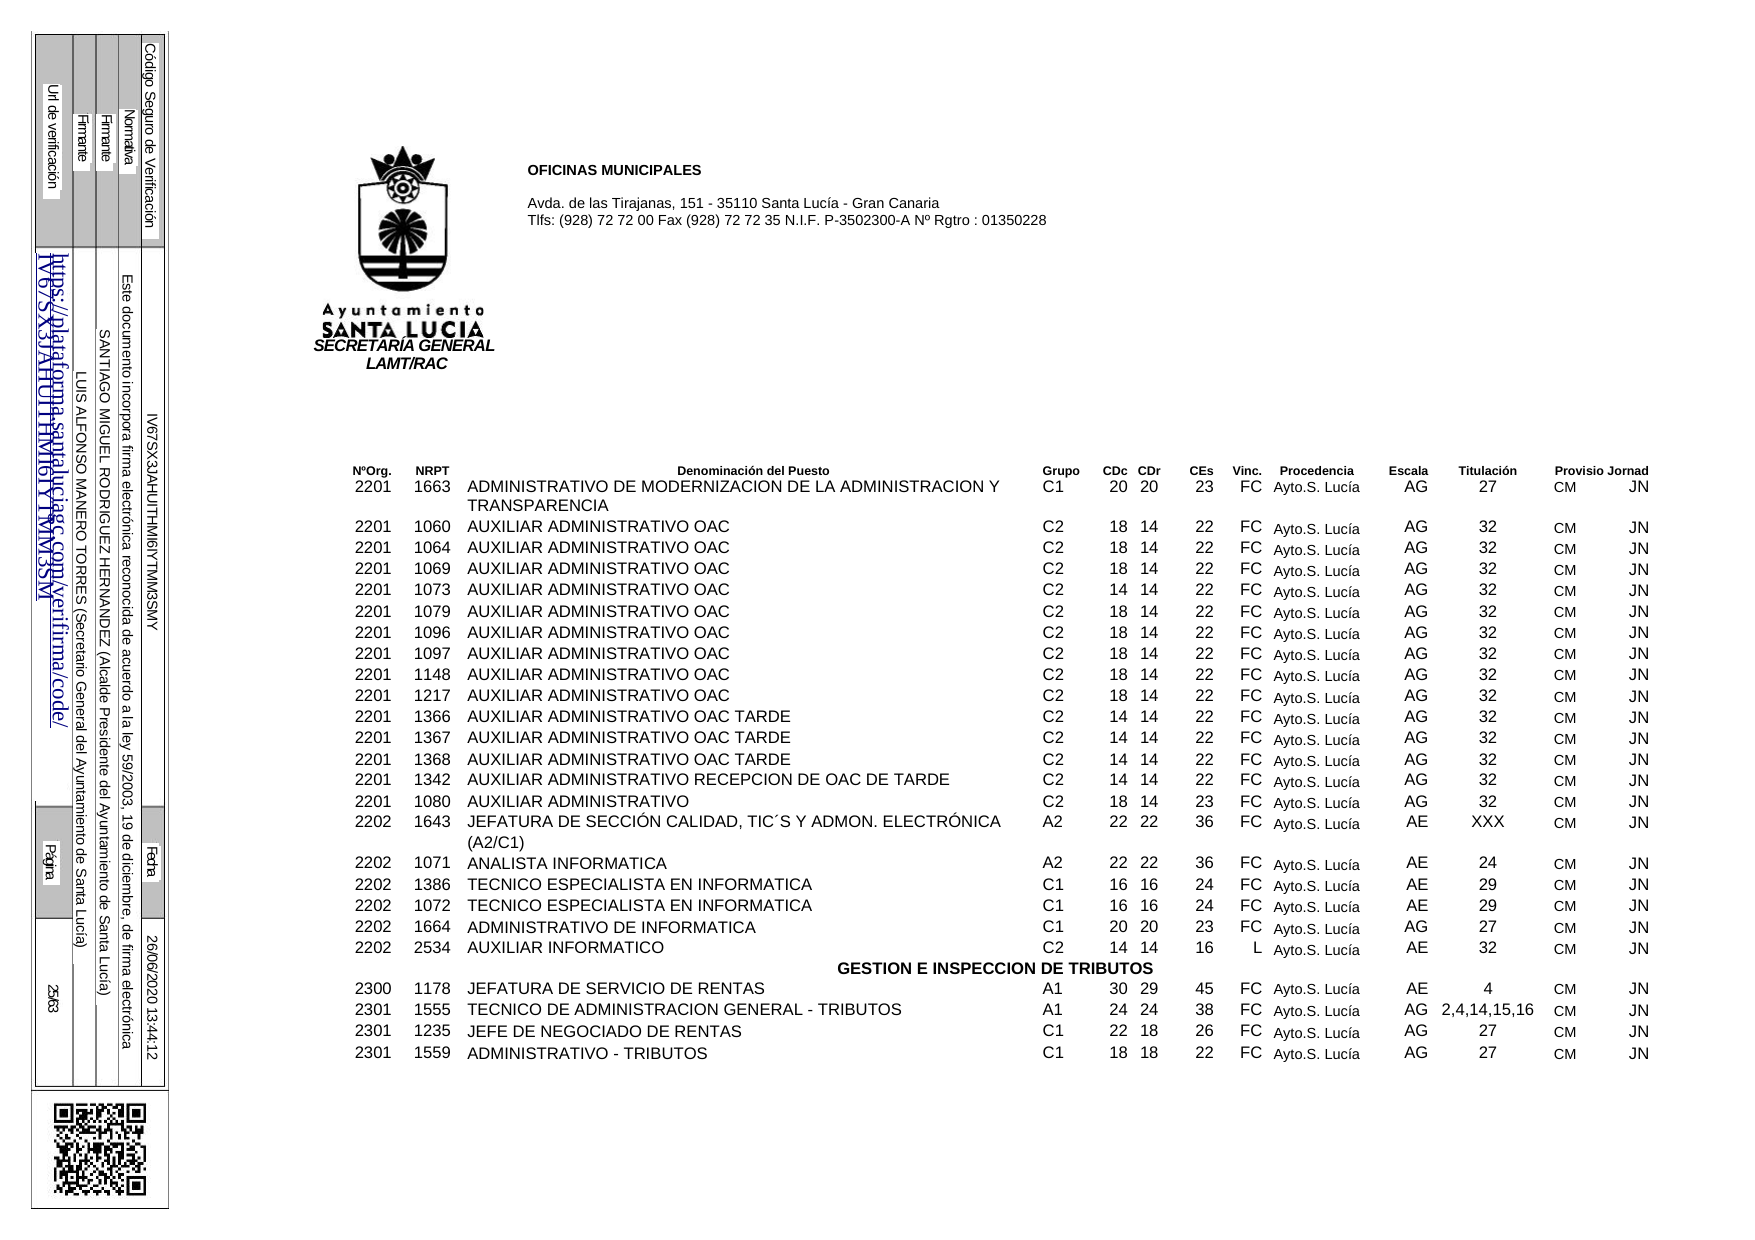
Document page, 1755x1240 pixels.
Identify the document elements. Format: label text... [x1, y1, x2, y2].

table_cell 18 [1086, 538, 1127, 559]
table_cell 45 [1171, 979, 1213, 999]
text Normativa [122, 109, 133, 174]
table_cell 14 [1128, 707, 1171, 728]
table_cell CM JN [1542, 559, 1677, 580]
table_header [306, 145, 497, 337]
table_cell [1542, 959, 1677, 979]
table_cell AUXILIAR ADMINISTRATIVO OAC [460, 559, 1016, 580]
table_cell 2202 [306, 813, 404, 832]
table_cell CM JN [1542, 979, 1677, 999]
table_cell 14 [1128, 517, 1171, 538]
table_cell AG [1371, 665, 1434, 686]
table_cell 24 [1434, 853, 1542, 874]
table_header Escala [1371, 419, 1434, 478]
table_cell 23 [1171, 791, 1213, 812]
table_cell CM JN [1542, 517, 1677, 538]
table_cell AE [1371, 853, 1434, 874]
table_cell 1060 [405, 517, 460, 538]
table_cell AUXILIAR ADMINISTRATIVO OAC [460, 665, 1016, 686]
table_cell TRANSPARENCIA [460, 497, 1016, 517]
text Fecha [145, 843, 156, 882]
table_cell [306, 833, 404, 853]
table_cell [1128, 833, 1171, 853]
table_cell FC [1214, 749, 1262, 770]
table_cell 22 [1086, 1021, 1127, 1042]
table_cell FC [1214, 853, 1262, 874]
table_cell 1096 [405, 623, 460, 643]
table_cell FC [1214, 896, 1262, 917]
table_cell C1 [1016, 917, 1086, 937]
table_cell CM JN [1542, 1000, 1677, 1021]
table_cell 14 [1128, 559, 1171, 580]
table_cell (A2/C1) [460, 833, 1016, 853]
table_cell AUXILIAR ADMINISTRATIVO OAC [460, 602, 1016, 622]
table_cell [405, 833, 460, 853]
table_cell FC [1214, 559, 1262, 580]
table_cell [1086, 833, 1127, 853]
table_cell AUXILIAR ADMINISTRATIVO OAC [460, 580, 1016, 602]
table_cell AUXILIAR ADMINISTRATIVO RECEPCION DE OAC DE TARDE [460, 770, 1016, 791]
table_cell 24 [1171, 896, 1213, 917]
table_cell FC [1214, 1000, 1262, 1021]
table_cell 14 [1086, 728, 1127, 749]
table_cell 1073 [405, 580, 460, 602]
table_cell AG [1371, 580, 1434, 602]
table_cell CM JN [1542, 853, 1677, 874]
table_cell FC [1214, 813, 1262, 832]
table_cell AE [1371, 896, 1434, 917]
table_cell 16 [1128, 875, 1171, 896]
table_cell 22 [1171, 623, 1213, 643]
table_cell A2 [1016, 853, 1086, 874]
table_cell 1080 [405, 791, 460, 812]
table_cell XXX [1434, 813, 1542, 832]
table_cell Ayto.S. Lucía [1262, 791, 1371, 812]
table_cell 14 [1128, 644, 1171, 664]
table_cell 16 [1171, 938, 1213, 958]
table_cell CM JN [1542, 896, 1677, 917]
table_cell Ayto.S. Lucía [1262, 1000, 1371, 1021]
table_header CEs [1171, 419, 1213, 478]
table_cell 2201 [306, 749, 404, 770]
table_cell 36 [1171, 813, 1213, 832]
table_cell FC [1214, 1042, 1262, 1068]
table_cell [1262, 497, 1371, 517]
table_cell 1069 [405, 559, 460, 580]
table_cell 2202 [306, 917, 404, 937]
table_cell 22 [1171, 602, 1213, 622]
table_cell [1214, 833, 1262, 853]
table_cell [1171, 833, 1213, 853]
table_cell AG [1371, 749, 1434, 770]
table_cell FC [1214, 665, 1262, 686]
table_cell FC [1214, 538, 1262, 559]
table_cell TECNICO ESPECIALISTA EN INFORMATICA [460, 896, 1016, 917]
table_cell 1386 [405, 875, 460, 896]
table_cell 22 [1171, 538, 1213, 559]
table_cell AG [1371, 602, 1434, 622]
table_cell 2201 [306, 538, 404, 559]
table_cell CM JN [1542, 917, 1677, 937]
table_cell 22 [1128, 813, 1171, 832]
table_cell 14 [1128, 665, 1171, 686]
table_cell 22 [1171, 728, 1213, 749]
table_cell 2201 [306, 770, 404, 791]
table_cell AG [1371, 538, 1434, 559]
table_cell ADMINISTRATIVO - TRIBUTOS [460, 1042, 1016, 1068]
table_cell FC [1214, 791, 1262, 812]
table_cell Ayto.S. Lucía [1262, 665, 1371, 686]
table_cell Ayto.S. Lucía [1262, 538, 1371, 559]
table_cell [306, 959, 404, 979]
table_cell Ayto.S. Lucía [1262, 770, 1371, 791]
table_cell 22 [1128, 853, 1171, 874]
table_cell [405, 497, 460, 517]
table_cell 14 [1086, 580, 1127, 602]
table_cell C2 [1016, 602, 1086, 622]
text 25/63 [46, 984, 57, 1020]
table_cell Ayto.S. Lucía [1262, 813, 1371, 832]
table_cell CM JN [1542, 580, 1677, 602]
table_cell 22 [1171, 707, 1213, 728]
table_cell TECNICO ESPECIALISTA EN INFORMATICA [460, 875, 1016, 896]
table_cell Ayto.S. Lucía [1262, 938, 1371, 958]
table_cell 4 [1434, 979, 1542, 999]
table_cell 2534 [405, 938, 460, 958]
table_cell Ayto.S. Lucía [1262, 580, 1371, 602]
table_cell 14 [1128, 580, 1171, 602]
text SANTIAGO MIGUEL RODRIGUEZ HERNANDEZ (Alcalde Presidente del Ayuntamiento de Santa Lucía) [97, 329, 111, 1005]
table_cell 1368 [405, 749, 460, 770]
table_cell 2201 [306, 580, 404, 602]
table_cell AG [1371, 559, 1434, 580]
table_cell 18 [1086, 517, 1127, 538]
table_cell CM JN [1542, 623, 1677, 643]
table_header Procedencia [1262, 419, 1371, 478]
table_cell C1 [1016, 1042, 1086, 1068]
table_cell Ayto.S. Lucía [1262, 853, 1371, 874]
table_cell 32 [1434, 770, 1542, 791]
table_cell 14 [1128, 749, 1171, 770]
text Página [43, 841, 57, 885]
table_cell 14 [1086, 938, 1127, 958]
table_cell C1 [1016, 478, 1086, 497]
table_cell 1097 [405, 644, 460, 664]
table_cell C2 [1016, 644, 1086, 664]
table_cell 14 [1128, 938, 1171, 958]
table_cell [1214, 497, 1262, 517]
text Este documento incorpora firma electrónica reconocida de acuerdo a la ley 59/2003, 19 de diciembre, de firma electrónica [119, 274, 134, 1061]
text Firmante [76, 114, 87, 171]
table_cell 18 [1086, 644, 1127, 664]
table_cell 22 [1171, 686, 1213, 707]
table_cell 29 [1434, 875, 1542, 896]
table_cell Ayto.S. Lucía [1262, 644, 1371, 664]
table_cell AUXILIAR ADMINISTRATIVO OAC TARDE [460, 728, 1016, 749]
table_cell 32 [1434, 644, 1542, 664]
table_cell 32 [1434, 580, 1542, 602]
table_cell 1148 [405, 665, 460, 686]
table_cell Ayto.S. Lucía [1262, 707, 1371, 728]
table_cell AUXILIAR ADMINISTRATIVO OAC [460, 538, 1016, 559]
table_cell CM JN [1542, 728, 1677, 749]
table_cell FC [1214, 917, 1262, 937]
table_cell 27 [1434, 1042, 1542, 1068]
table_cell 18 [1086, 559, 1127, 580]
table_cell [1128, 497, 1171, 517]
table_cell CM JN [1542, 665, 1677, 686]
table_cell 16 [1086, 875, 1127, 896]
table_cell [1542, 833, 1677, 853]
table_cell C2 [1016, 728, 1086, 749]
table_cell 32 [1434, 707, 1542, 728]
table_cell C2 [1016, 707, 1086, 728]
table_cell Ayto.S. Lucía [1262, 1021, 1371, 1042]
table_cell 22 [1171, 749, 1213, 770]
table_cell 2202 [306, 896, 404, 917]
table_cell 2202 [306, 875, 404, 896]
table_cell 24 [1171, 875, 1213, 896]
table_cell 14 [1086, 707, 1127, 728]
table_cell A1 [1016, 979, 1086, 999]
table_cell CM JN [1542, 686, 1677, 707]
table_cell AG [1371, 791, 1434, 812]
table_cell 2301 [306, 1042, 404, 1068]
table_cell 20 [1086, 917, 1127, 937]
table_header NRPT [405, 419, 460, 478]
table_cell 1072 [405, 896, 460, 917]
table_cell CM JN [1542, 478, 1677, 497]
table_cell 1342 [405, 770, 460, 791]
table_cell AG [1371, 686, 1434, 707]
table_cell 2201 [306, 644, 404, 664]
table_cell 2201 [306, 602, 404, 622]
table_cell 14 [1128, 623, 1171, 643]
table_cell Ayto.S. Lucía [1262, 686, 1371, 707]
table_cell [1171, 959, 1213, 979]
table_cell AG [1371, 1021, 1434, 1042]
table_cell [1171, 497, 1213, 517]
table_cell 2201 [306, 623, 404, 643]
table_cell [1086, 497, 1127, 517]
table_cell 14 [1128, 791, 1171, 812]
table_cell CM JN [1542, 938, 1677, 958]
table_cell AE [1371, 875, 1434, 896]
table_cell C2 [1016, 938, 1086, 958]
table_cell AG [1371, 644, 1434, 664]
table_cell 22 [1171, 1042, 1213, 1068]
table_cell 18 [1086, 623, 1127, 643]
table_cell [1434, 959, 1542, 979]
table_cell AG [1371, 623, 1434, 643]
table_cell C2 [1016, 623, 1086, 643]
table_cell 27 [1434, 478, 1542, 497]
table_cell 18 [1128, 1021, 1171, 1042]
table_cell TECNICO DE ADMINISTRACION GENERAL - TRIBUTOS [460, 1000, 1016, 1021]
table_cell 32 [1434, 559, 1542, 580]
table_cell 2201 [306, 517, 404, 538]
table_cell 32 [1434, 686, 1542, 707]
table_cell Ayto.S. Lucía [1262, 728, 1371, 749]
table_cell C2 [1016, 517, 1086, 538]
table_cell 2202 [306, 853, 404, 874]
table_cell 2201 [306, 707, 404, 728]
table_cell [405, 959, 460, 979]
table_cell [1434, 497, 1542, 517]
table_cell 32 [1434, 623, 1542, 643]
table_cell 14 [1128, 728, 1171, 749]
table_cell 1071 [405, 853, 460, 874]
table_cell 14 [1086, 770, 1127, 791]
table_cell 23 [1171, 917, 1213, 937]
table_cell FC [1214, 875, 1262, 896]
table_cell AUXILIAR ADMINISTRATIVO OAC [460, 623, 1016, 643]
text Firmante [99, 114, 111, 171]
table_cell 14 [1086, 749, 1127, 770]
table_cell FC [1214, 517, 1262, 538]
table_header Grupo [1016, 419, 1086, 478]
table_cell 1367 [405, 728, 460, 749]
table_cell 2201 [306, 665, 404, 686]
table_cell JEFATURA DE SECCIÓN CALIDAD, TIC´S Y ADMON. ELECTRÓNICA [460, 813, 1016, 832]
table_cell ADMINISTRATIVO DE INFORMATICA [460, 917, 1016, 937]
table_cell [1016, 497, 1086, 517]
text IV67SX3JAHUITHMI6IYTMM3SMY [145, 413, 156, 642]
table_cell C1 [1016, 896, 1086, 917]
table_cell C2 [1016, 580, 1086, 602]
table_cell FC [1214, 728, 1262, 749]
table_cell [498, 338, 1677, 373]
table_cell AG [1371, 728, 1434, 749]
table_cell Ayto.S. Lucía [1262, 875, 1371, 896]
table_cell 32 [1434, 728, 1542, 749]
table_cell 32 [1434, 517, 1542, 538]
table_cell 32 [1434, 938, 1542, 958]
table_cell AE [1371, 813, 1434, 832]
table_header Provisio Jornad [1542, 419, 1677, 478]
table_cell 1178 [405, 979, 460, 999]
table_cell 18 [1086, 791, 1127, 812]
table_cell CM JN [1542, 538, 1677, 559]
table_cell 30 [1086, 979, 1127, 999]
table_cell GESTION E INSPECCION DE TRIBUTOS [460, 959, 1171, 979]
table_cell 22 [1086, 813, 1127, 832]
text LUIS ALFONSO MANERO TORRES (Secretario General del Ayuntamiento de Santa Lucía) [73, 371, 88, 964]
table_cell 32 [1434, 749, 1542, 770]
table_cell 14 [1128, 602, 1171, 622]
table_cell 38 [1171, 1000, 1213, 1021]
table_cell 16 [1086, 896, 1127, 917]
table_cell AUXILIAR INFORMATICO [460, 938, 1016, 958]
table_cell 29 [1434, 896, 1542, 917]
table_cell CM JN [1542, 1042, 1677, 1068]
table_cell 22 [1171, 517, 1213, 538]
table_cell 14 [1128, 538, 1171, 559]
table_cell FC [1214, 686, 1262, 707]
table_cell 18 [1086, 602, 1127, 622]
table_cell 2202 [306, 938, 404, 958]
table_cell A1 [1016, 1000, 1086, 1021]
text Url de verificación [46, 84, 57, 199]
table_cell 20 [1128, 478, 1171, 497]
table_cell [1371, 959, 1434, 979]
table_cell 22 [1086, 853, 1127, 874]
table_cell 22 [1171, 770, 1213, 791]
table_header Vinc. [1214, 419, 1262, 478]
table_cell [1262, 959, 1371, 979]
table_cell 22 [1171, 644, 1213, 664]
table_cell C2 [1016, 770, 1086, 791]
table_cell [306, 497, 404, 517]
table_cell 18 [1128, 1042, 1171, 1068]
table_cell Ayto.S. Lucía [1262, 478, 1371, 497]
table_cell [1434, 833, 1542, 853]
table_cell 27 [1434, 917, 1542, 937]
text https://plataforma.santaluciagc.com/verifirma/code/IV67SX3JAHUITHMI6IYTMM3SM [36, 253, 64, 801]
table_cell 2201 [306, 686, 404, 707]
table_header Denominación del Puesto [460, 419, 1016, 478]
table_cell 14 [1128, 770, 1171, 791]
table_cell Ayto.S. Lucía [1262, 623, 1371, 643]
table_header CDr [1128, 419, 1171, 478]
table_cell 32 [1434, 602, 1542, 622]
table_cell Ayto.S. Lucía [1262, 517, 1371, 538]
table_cell AUXILIAR ADMINISTRATIVO OAC TARDE [460, 707, 1016, 728]
table_cell AUXILIAR ADMINISTRATIVO OAC TARDE [460, 749, 1016, 770]
table_cell 20 [1086, 478, 1127, 497]
table_cell 2301 [306, 1021, 404, 1042]
table_cell 2201 [306, 791, 404, 812]
table_cell 22 [1171, 559, 1213, 580]
table_cell FC [1214, 1021, 1262, 1042]
table_cell FC [1214, 979, 1262, 999]
table_cell [1016, 833, 1086, 853]
table_cell 2201 [306, 728, 404, 749]
table_cell Ayto.S. Lucía [1262, 559, 1371, 580]
table_cell FC [1214, 770, 1262, 791]
table_cell ANALISTA INFORMATICA [460, 853, 1016, 874]
table_cell AE [1371, 938, 1434, 958]
table_cell AG [1371, 770, 1434, 791]
table_cell 22 [1171, 580, 1213, 602]
table_cell AG [1371, 707, 1434, 728]
table_cell AG [1371, 517, 1434, 538]
table_cell 22 [1171, 665, 1213, 686]
table_cell 1079 [405, 602, 460, 622]
table_cell FC [1214, 623, 1262, 643]
table_cell 14 [1128, 686, 1171, 707]
table_cell 18 [1086, 665, 1127, 686]
table_cell 32 [1434, 538, 1542, 559]
table_header OFICINAS MUNICIPALES Avda. de las Tirajanas, 151 - 35110 Santa Lucía - Gran Canaria Tlfs: (928) 72 72 00 Fax (928) 72 72 35 N.I.F. P-3502300-A Nº Rgtro : 01350228 [498, 145, 1677, 337]
table_cell [1214, 959, 1262, 979]
table_cell 32 [1434, 791, 1542, 812]
table_cell SECRETARÍA GENERAL LAMT/RAC [306, 338, 497, 373]
table_cell 36 [1171, 853, 1213, 874]
table_cell 1643 [405, 813, 460, 832]
table_cell [1371, 833, 1434, 853]
table_cell AUXILIAR ADMINISTRATIVO OAC [460, 644, 1016, 664]
text Código Seguro de Verificación [142, 43, 157, 239]
table_cell 1663 [405, 478, 460, 497]
table_cell Ayto.S. Lucía [1262, 917, 1371, 937]
table_cell FC [1214, 478, 1262, 497]
table_cell 1366 [405, 707, 460, 728]
table_cell FC [1214, 707, 1262, 728]
table_cell 2300 [306, 979, 404, 999]
table_cell Ayto.S. Lucía [1262, 979, 1371, 999]
table_cell 1555 [405, 1000, 460, 1021]
table_cell 2,4,14,15,16 [1434, 1000, 1542, 1021]
table_cell CM JN [1542, 644, 1677, 664]
table_cell 1217 [405, 686, 460, 707]
table_cell AUXILIAR ADMINISTRATIVO OAC [460, 686, 1016, 707]
table_cell Ayto.S. Lucía [1262, 1042, 1371, 1068]
table_cell C2 [1016, 686, 1086, 707]
table_cell JEFATURA DE SERVICIO DE RENTAS [460, 979, 1016, 999]
table_cell 2301 [306, 1000, 404, 1021]
table_cell 1064 [405, 538, 460, 559]
table_header NºOrg. [306, 419, 404, 478]
table_cell 16 [1128, 896, 1171, 917]
table_cell AG [1371, 478, 1434, 497]
table_cell Ayto.S. Lucía [1262, 749, 1371, 770]
table_cell 24 [1128, 1000, 1171, 1021]
table_cell AUXILIAR ADMINISTRATIVO OAC [460, 517, 1016, 538]
table_cell FC [1214, 644, 1262, 664]
table_cell [1262, 833, 1371, 853]
table_cell ADMINISTRATIVO DE MODERNIZACION DE LA ADMINISTRACION Y [460, 478, 1016, 497]
table_cell CM JN [1542, 875, 1677, 896]
table_cell CM JN [1542, 602, 1677, 622]
table_cell CM JN [1542, 770, 1677, 791]
table_cell AG [1371, 1042, 1434, 1068]
table_cell 32 [1434, 665, 1542, 686]
table_cell C2 [1016, 749, 1086, 770]
table_cell C2 [1016, 791, 1086, 812]
table_cell 20 [1128, 917, 1171, 937]
table_cell CM JN [1542, 1021, 1677, 1042]
table_cell L [1214, 938, 1262, 958]
table_cell [1371, 497, 1434, 517]
table_cell 27 [1434, 1021, 1542, 1042]
table_cell C1 [1016, 875, 1086, 896]
table_cell CM JN [1542, 707, 1677, 728]
table_cell CM JN [1542, 791, 1677, 812]
table_cell FC [1214, 602, 1262, 622]
table_cell 23 [1171, 478, 1213, 497]
table_cell 1664 [405, 917, 460, 937]
table_cell C1 [1016, 1021, 1086, 1042]
table_cell A2 [1016, 813, 1086, 832]
table_cell AG [1371, 1000, 1434, 1021]
table_cell FC [1214, 580, 1262, 602]
table_cell C2 [1016, 538, 1086, 559]
table_cell CM JN [1542, 813, 1677, 832]
table_cell 18 [1086, 1042, 1127, 1068]
table_cell Ayto.S. Lucía [1262, 896, 1371, 917]
table_cell 26 [1171, 1021, 1213, 1042]
table_header CDc [1086, 419, 1127, 478]
table_cell 2201 [306, 559, 404, 580]
table_cell 1559 [405, 1042, 460, 1068]
table_header Titulación [1434, 419, 1542, 478]
table_cell 18 [1086, 686, 1127, 707]
table_cell AUXILIAR ADMINISTRATIVO [460, 791, 1016, 812]
text 26/06/2020 13:44:12 [145, 936, 156, 1069]
table_cell AG [1371, 917, 1434, 937]
table_cell AE [1371, 979, 1434, 999]
table_cell JEFE DE NEGOCIADO DE RENTAS [460, 1021, 1016, 1042]
table_cell C2 [1016, 665, 1086, 686]
table_cell 24 [1086, 1000, 1127, 1021]
table_cell C2 [1016, 559, 1086, 580]
table_cell 1235 [405, 1021, 460, 1042]
table_cell 29 [1128, 979, 1171, 999]
table_cell Ayto.S. Lucía [1262, 602, 1371, 622]
table_cell 2201 [306, 478, 404, 497]
table_cell [1542, 497, 1677, 517]
table_cell CM JN [1542, 749, 1677, 770]
